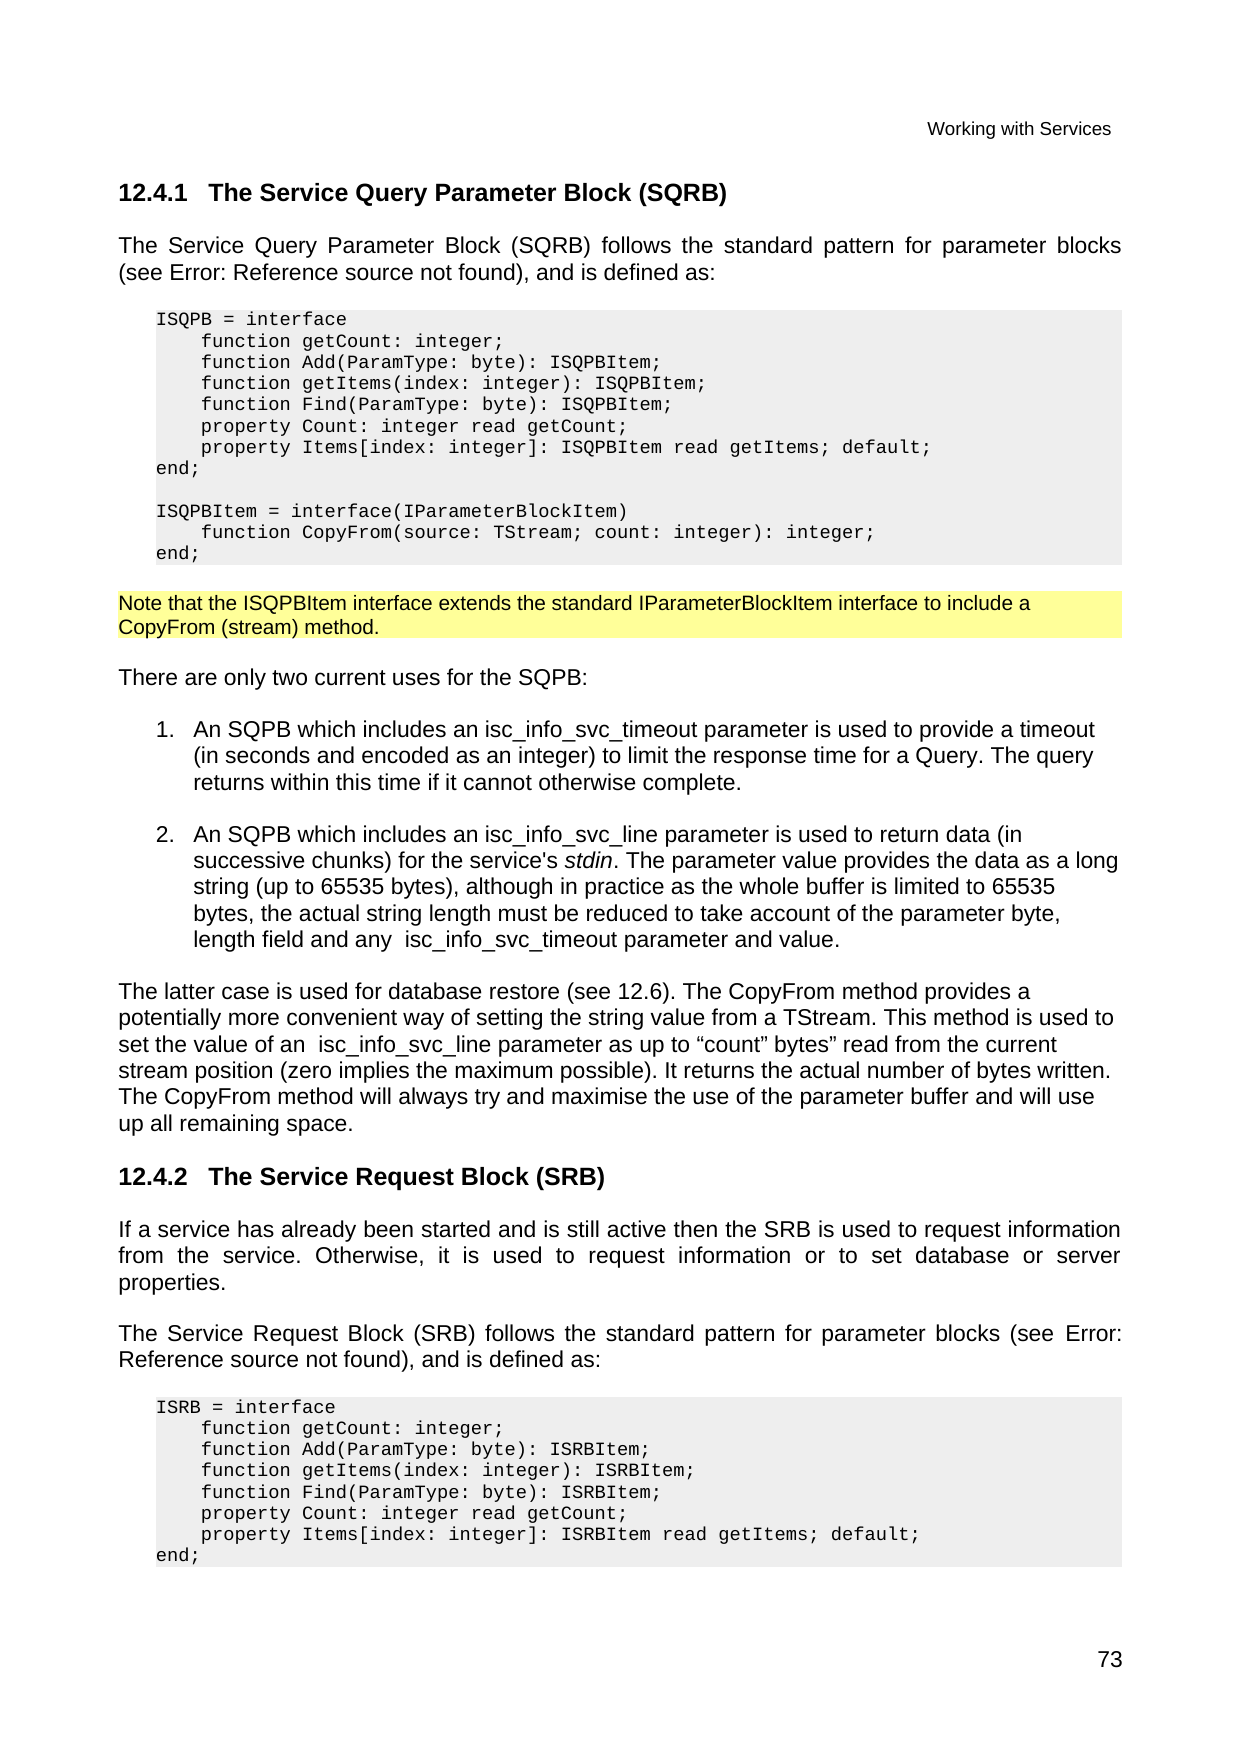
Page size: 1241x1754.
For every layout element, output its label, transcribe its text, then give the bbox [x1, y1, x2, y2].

text function Find(ParamType: byte): ISRBItem; [156, 1482, 1122, 1504]
text Note that the ISQPBItem interface extends the standard IParameterBlockItem interface to include a CopyFrom (stream) method. [118, 591, 1122, 638]
list An SQPB which includes an isc_info_svc_timeout parameter is used to provide a timeout (in seconds and encoded as an integer) to limit the response time for a Query. The query returns within this time if it cannot otherwise complete. [156, 716, 1122, 795]
text The Service Query Parameter Block (SQRB) follows the standard pattern for parameter blocks (see Error: Reference source not found), and is defined as: [118, 232, 1122, 285]
text function getItems(index: integer): ISRBItem; [156, 1461, 1122, 1482]
text property Items[index: integer]: ISRBItem read getItems; default; [156, 1525, 1122, 1546]
subtitle The Service Request Block (SRB) [118, 1161, 1122, 1190]
text There are only two current uses for the SQPB: [118, 664, 1122, 690]
text ISRB = interface [156, 1397, 1122, 1419]
text function getItems(index: integer): ISQPBItem; [156, 374, 1122, 395]
text function Find(ParamType: byte): ISQPBItem; [156, 395, 1122, 416]
text function Add(ParamType: byte): ISQPBItem; [156, 353, 1122, 374]
text end; [156, 459, 1122, 480]
text end; [156, 544, 1122, 565]
subtitle The Service Query Parameter Block (SQRB) [118, 178, 1122, 207]
text The latter case is used for database restore (see 12.6). The CopyFrom method provides a potentially more convenient way of setting the string value from a TStream. This method is used to set the value of an isc_info_svc_line parameter as up to “count” bytes” read from the current stream position (zero implies the maximum possible). It returns the actual number of bytes written. The CopyFrom method will always try and maximise the use of the parameter buffer and will use up all remaining space. [118, 978, 1122, 1136]
text ISQPB = interface [156, 310, 1122, 331]
list An SQPB which includes an isc_info_svc_line parameter is used to return data (in successive chunks) for the service's stdin. The parameter value provides the data as a long string (up to 65535 bytes), although in practice as the whole buffer is limited to 65535 bytes, the actual string length must be reduced to take account of the parameter byte, length field and any isc_info_svc_timeout parameter and value. [156, 821, 1122, 952]
text function getCount: integer; [156, 1419, 1122, 1440]
text end; [156, 1546, 1122, 1567]
text function Add(ParamType: byte): ISRBItem; [156, 1440, 1122, 1461]
text If a service has already been started and is still active then the SRB is used to request information from the service. Otherwise, it is used to request information or to set database or server properties. [118, 1216, 1122, 1295]
text ISQPBItem = interface(IParameterBlockItem) [156, 501, 1122, 523]
text property Count: integer read getCount; [156, 416, 1122, 438]
text function getCount: integer; [156, 331, 1122, 353]
text The Service Request Block (SRB) follows the standard pattern for parameter blocks (see Error: Reference source not found), and is defined as: [118, 1320, 1122, 1372]
text function CopyFrom(source: TStream; count: integer): integer; [156, 523, 1122, 544]
text property Items[index: integer]: ISQPBItem read getItems; default; [156, 438, 1122, 459]
text property Count: integer read getCount; [156, 1504, 1122, 1525]
